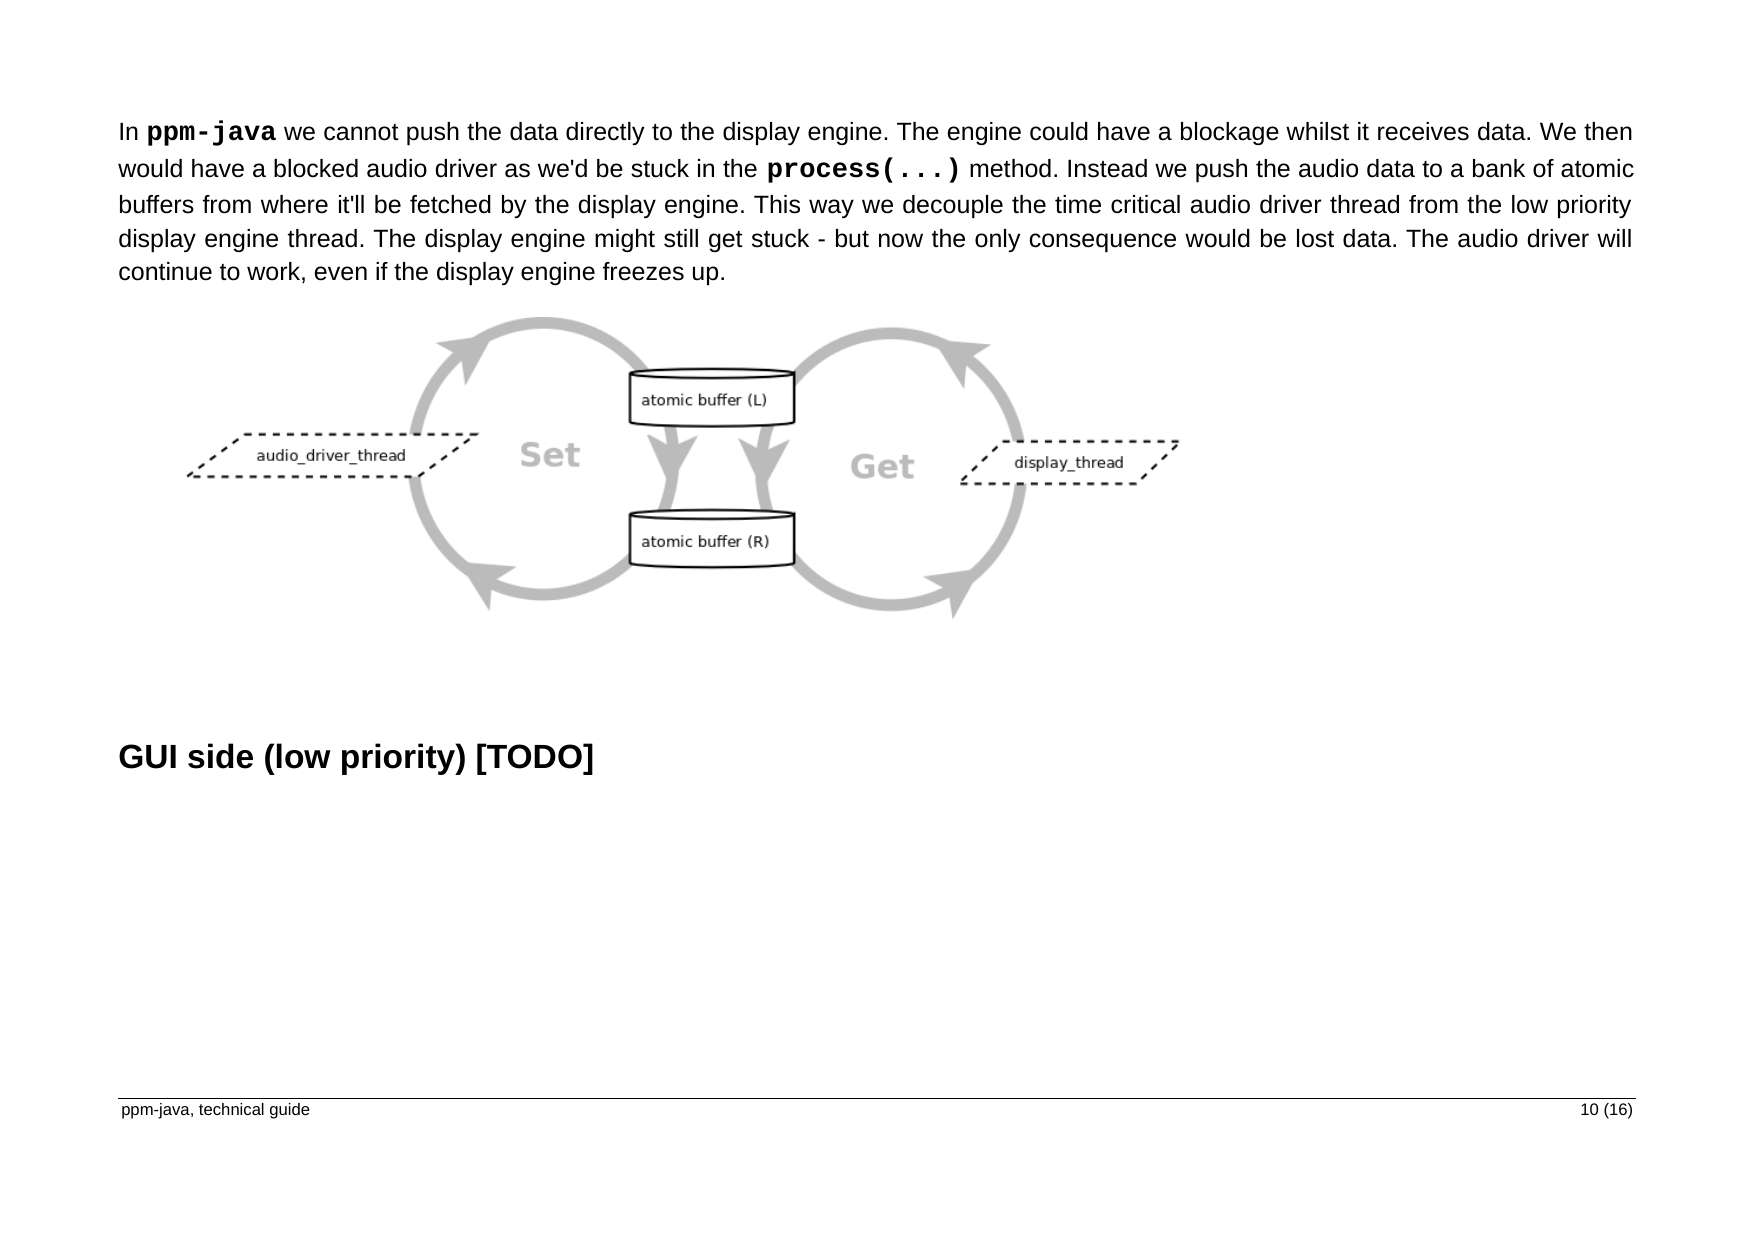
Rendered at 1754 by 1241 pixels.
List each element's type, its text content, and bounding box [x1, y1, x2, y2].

text In ppm-java we cannot push the data directly to the display engine. The engine could have a blockage whilst it receives data. We then would have a blocked audio driver as we'd be stuck in the process(...) method. Instead we push the audio data to a bank of atomic buffers from where it'll be fetched by the display engine. This way we decouple the time critical audio driver thread from the low priority display engine thread. The display engine might still get stuck - but now the only consequence would be lost data. The audio driver will continue to work, even if the display engine freezes up. [118, 118, 1636, 286]
subtitle GUI side (low priority) [TODO] [118, 738, 1636, 775]
picture [160, 317, 1211, 619]
